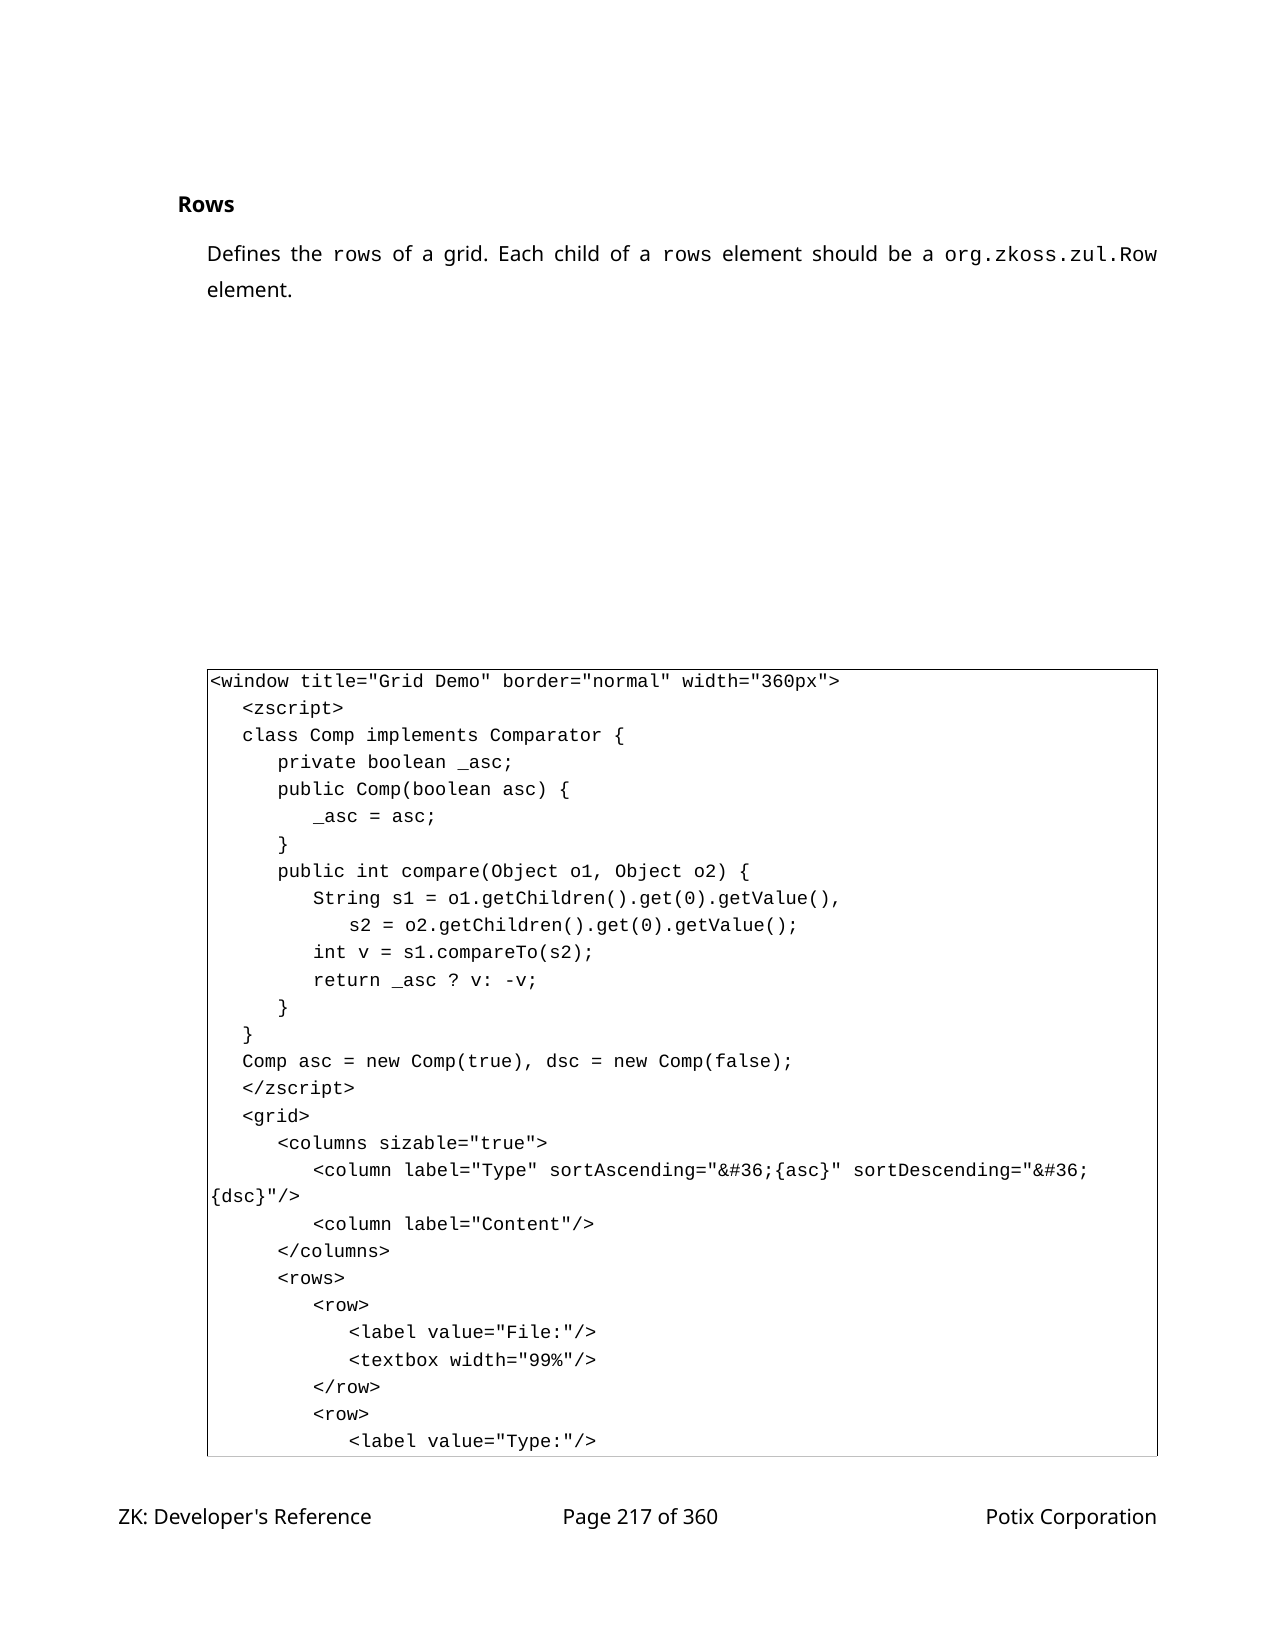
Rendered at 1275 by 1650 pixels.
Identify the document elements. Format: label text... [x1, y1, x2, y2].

text return _asc ? v: -v; [208, 967, 1157, 992]
text </zscript> [208, 1076, 1157, 1101]
text <label value="File:"/> [208, 1320, 1157, 1344]
text class Comp implements Comparator { [208, 723, 1157, 747]
text private boolean _asc; [208, 750, 1157, 774]
text <column label="Type" sortAscending="&#36;{asc}" sortDescending="&#36;{dsc}"/> [208, 1158, 1157, 1209]
subtitle Rows [177, 189, 1157, 219]
text <textbox width="99%"/> [208, 1347, 1157, 1372]
text <rows> [208, 1266, 1157, 1290]
text } [208, 995, 1157, 1019]
text <row> [208, 1293, 1157, 1317]
text <window title="Grid Demo" border="normal" width="360px"> [208, 670, 1157, 693]
text </row> [208, 1375, 1157, 1399]
text <label value="Type:"/> [208, 1429, 1157, 1456]
text <columns sizable="true"> [208, 1131, 1157, 1155]
text String s1 = o1.getChildren().get(0).getValue(), [208, 886, 1157, 910]
text Defines the rows of a grid. Each child of a rows element should be a org.zkoss.zul.Row element. [207, 239, 1157, 303]
text public int compare(Object o1, Object o2) { [208, 859, 1157, 883]
text _asc = asc; [208, 804, 1157, 829]
text <row> [208, 1402, 1157, 1426]
text Comp asc = new Comp(true), dsc = new Comp(false); [208, 1049, 1157, 1073]
text int v = s1.compareTo(s2); [208, 940, 1157, 964]
text </columns> [208, 1239, 1157, 1263]
text <column label="Content"/> [208, 1212, 1157, 1236]
text <zscript> [208, 696, 1157, 720]
text } [208, 1022, 1157, 1046]
text <grid> [208, 1103, 1157, 1128]
text public Comp(boolean asc) { [208, 777, 1157, 801]
text s2 = o2.getChildren().get(0).getValue(); [208, 913, 1157, 937]
text } [208, 832, 1157, 856]
